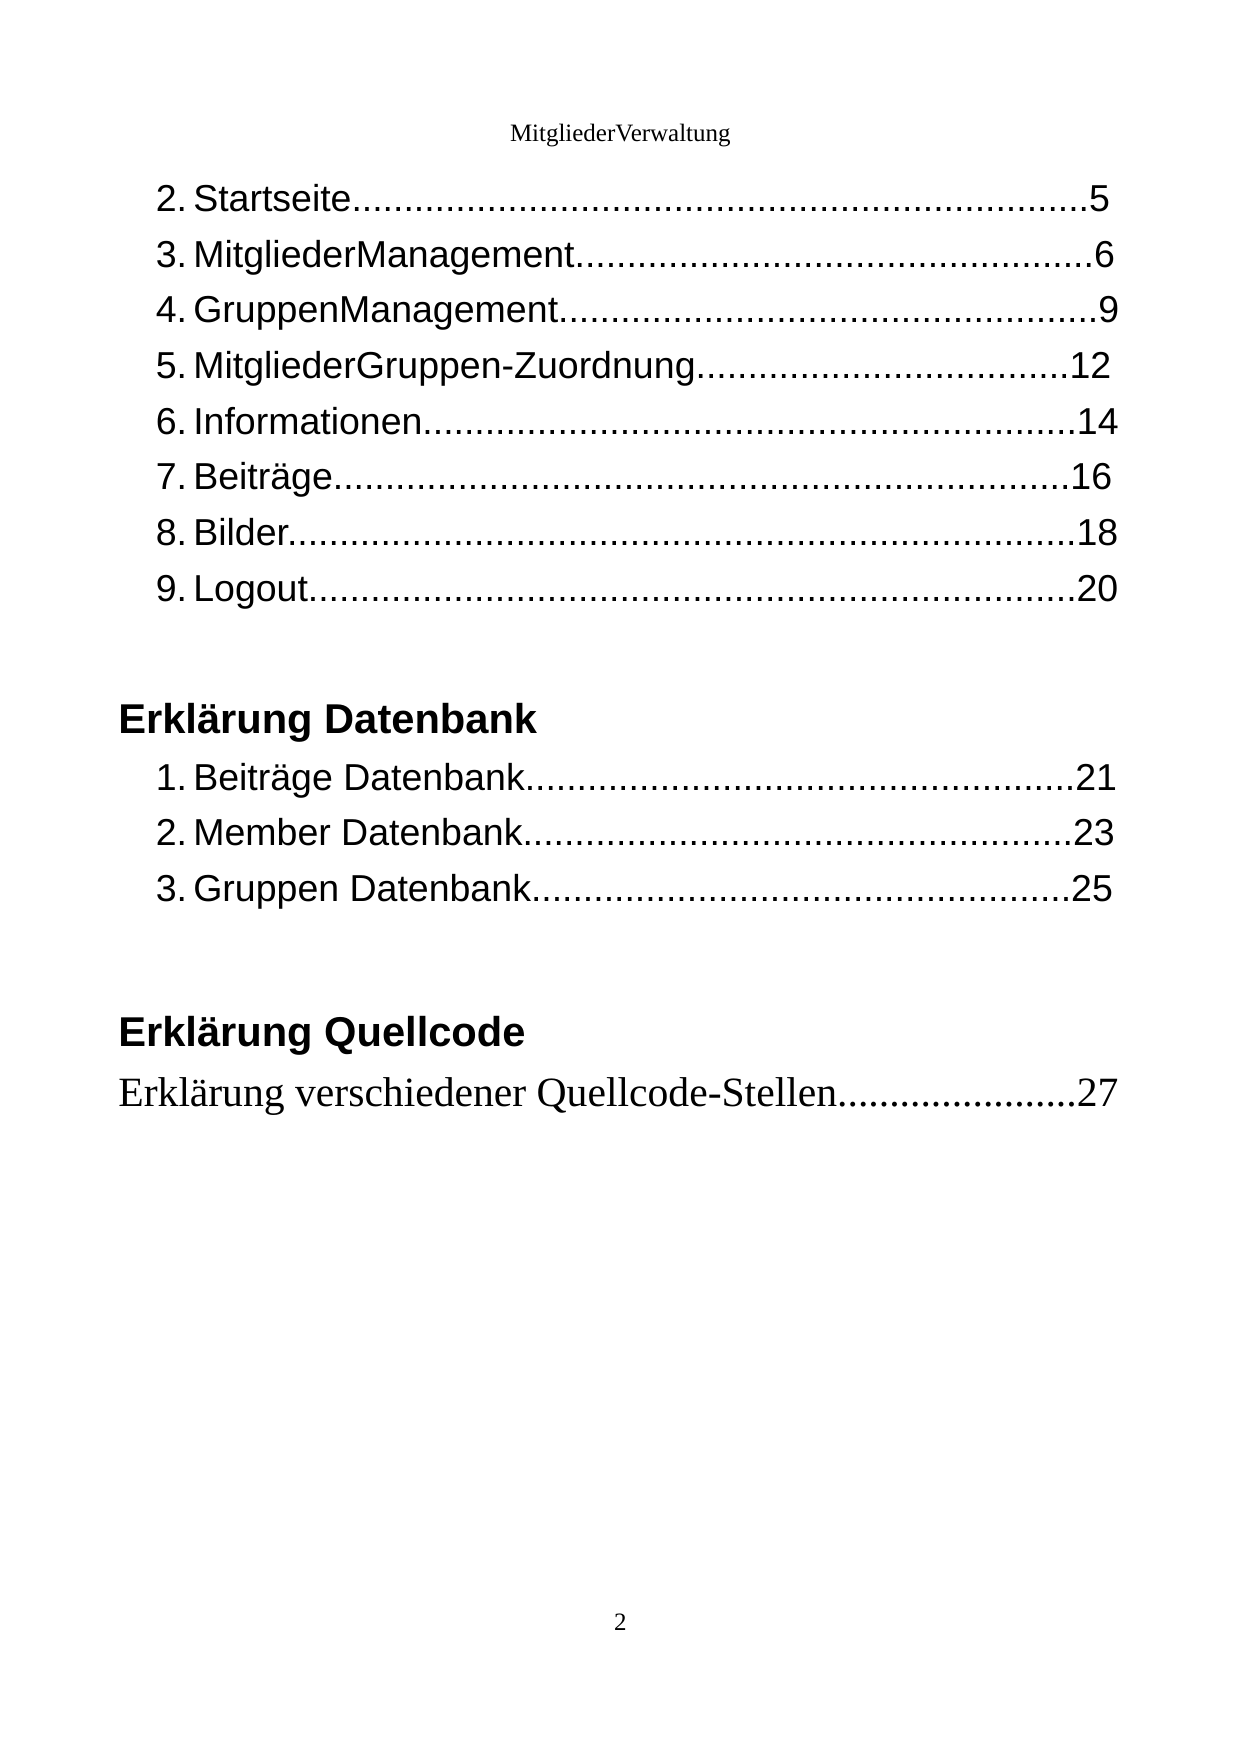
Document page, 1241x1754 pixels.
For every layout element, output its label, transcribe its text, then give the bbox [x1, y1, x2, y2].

list Bilder............................................................................18 [156, 510, 1122, 553]
list MitgliederGruppen-Zuordnung....................................12 [156, 343, 1122, 386]
list MitgliederManagement..................................................6 [156, 232, 1122, 275]
list Startseite.......................................................................5 [156, 176, 1122, 219]
list Beiträge Datenbank.....................................................21 [156, 755, 1122, 798]
list Beiträge.......................................................................16 [156, 454, 1122, 498]
list Informationen...............................................................14 [156, 399, 1122, 442]
list Logout..........................................................................20 [156, 566, 1122, 609]
subtitle Erklärung Quellcode [118, 1007, 1122, 1055]
list GruppenManagement....................................................9 [156, 288, 1122, 331]
subtitle Erklärung Datenbank [118, 694, 1122, 742]
list Gruppen Datenbank....................................................25 [156, 866, 1122, 909]
text Erklärung verschiedener Quellcode-Stellen.......................27 [118, 1067, 1122, 1115]
list Member Datenbank.....................................................23 [156, 810, 1122, 853]
